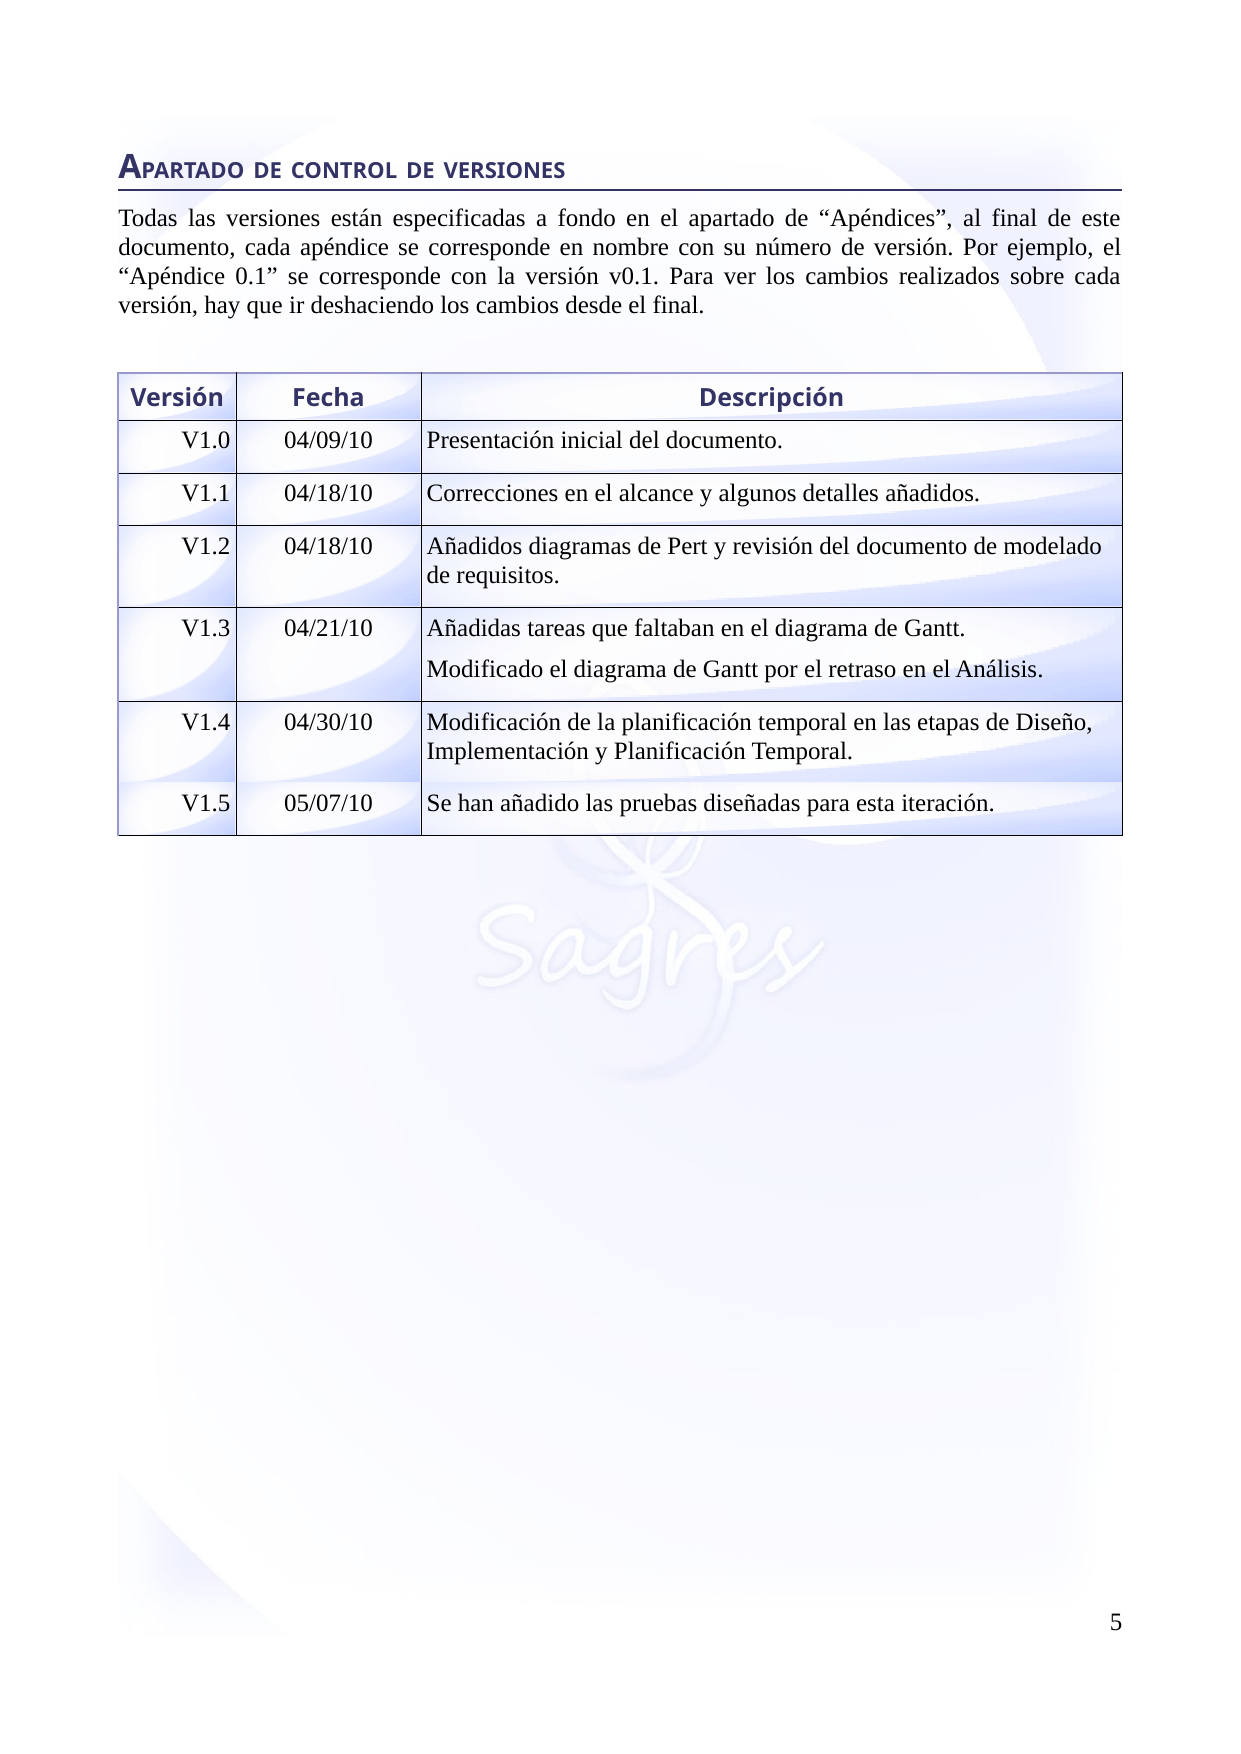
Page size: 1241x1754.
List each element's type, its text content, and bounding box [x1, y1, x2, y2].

table_cell 21/04/10 [237, 608, 421, 701]
table_cell V1.2 [119, 526, 236, 607]
text Todas las versiones están especificadas a fondo en el apartado de “Apéndices”, al final de este documento, cada apéndice se corresponde en nombre con su número de versión. Por ejemplo, el “Apéndice 0.1” se corresponde con la versión v0.1. Para ver los cambios realizados sobre cada versión, hay que ir deshaciendo los cambios desde el final. [118, 203, 1122, 318]
table_cell V1.5 [119, 783, 236, 835]
subtitle Apartado de control de versiones [118, 143, 1122, 189]
table_header Versión [119, 374, 236, 420]
table_cell 09/04/10 [237, 421, 421, 473]
table_header Descripción [422, 374, 1122, 420]
table_header 30/04/10 [237, 702, 421, 783]
table_cell Correcciones en el alcance y algunos detalles añadidos. [422, 474, 1122, 525]
picture [118, 191, 1122, 203]
picture [118, 318, 1122, 372]
table_header Fecha [237, 374, 421, 420]
table_cell Se han añadido las pruebas diseñadas para esta iteración. [422, 783, 1122, 835]
table_cell V1.1 [119, 474, 236, 525]
table_cell V1.3 [119, 608, 236, 701]
table_cell 18/04/10 [237, 526, 421, 607]
table_cell 18/04/10 [237, 474, 421, 525]
picture [118, 118, 1122, 143]
table_cell Presentación inicial del documento. [422, 421, 1122, 473]
table_cell Añadidas tareas que faltaban en el diagrama de Gantt. Modificado el diagrama de Gantt por el retraso en el Análisis. [422, 608, 1122, 701]
table_header Modificación de la planificación temporal en las etapas de Diseño, Implementación y Planificación Temporal. [422, 702, 1122, 783]
picture [118, 836, 1122, 1636]
table_cell V1.0 [119, 421, 236, 473]
table_cell Añadidos diagramas de Pert y revisión del documento de modelado de requisitos. [422, 526, 1122, 607]
table_cell 07/05/10 [237, 783, 421, 835]
table_header V1.4 [119, 702, 236, 783]
